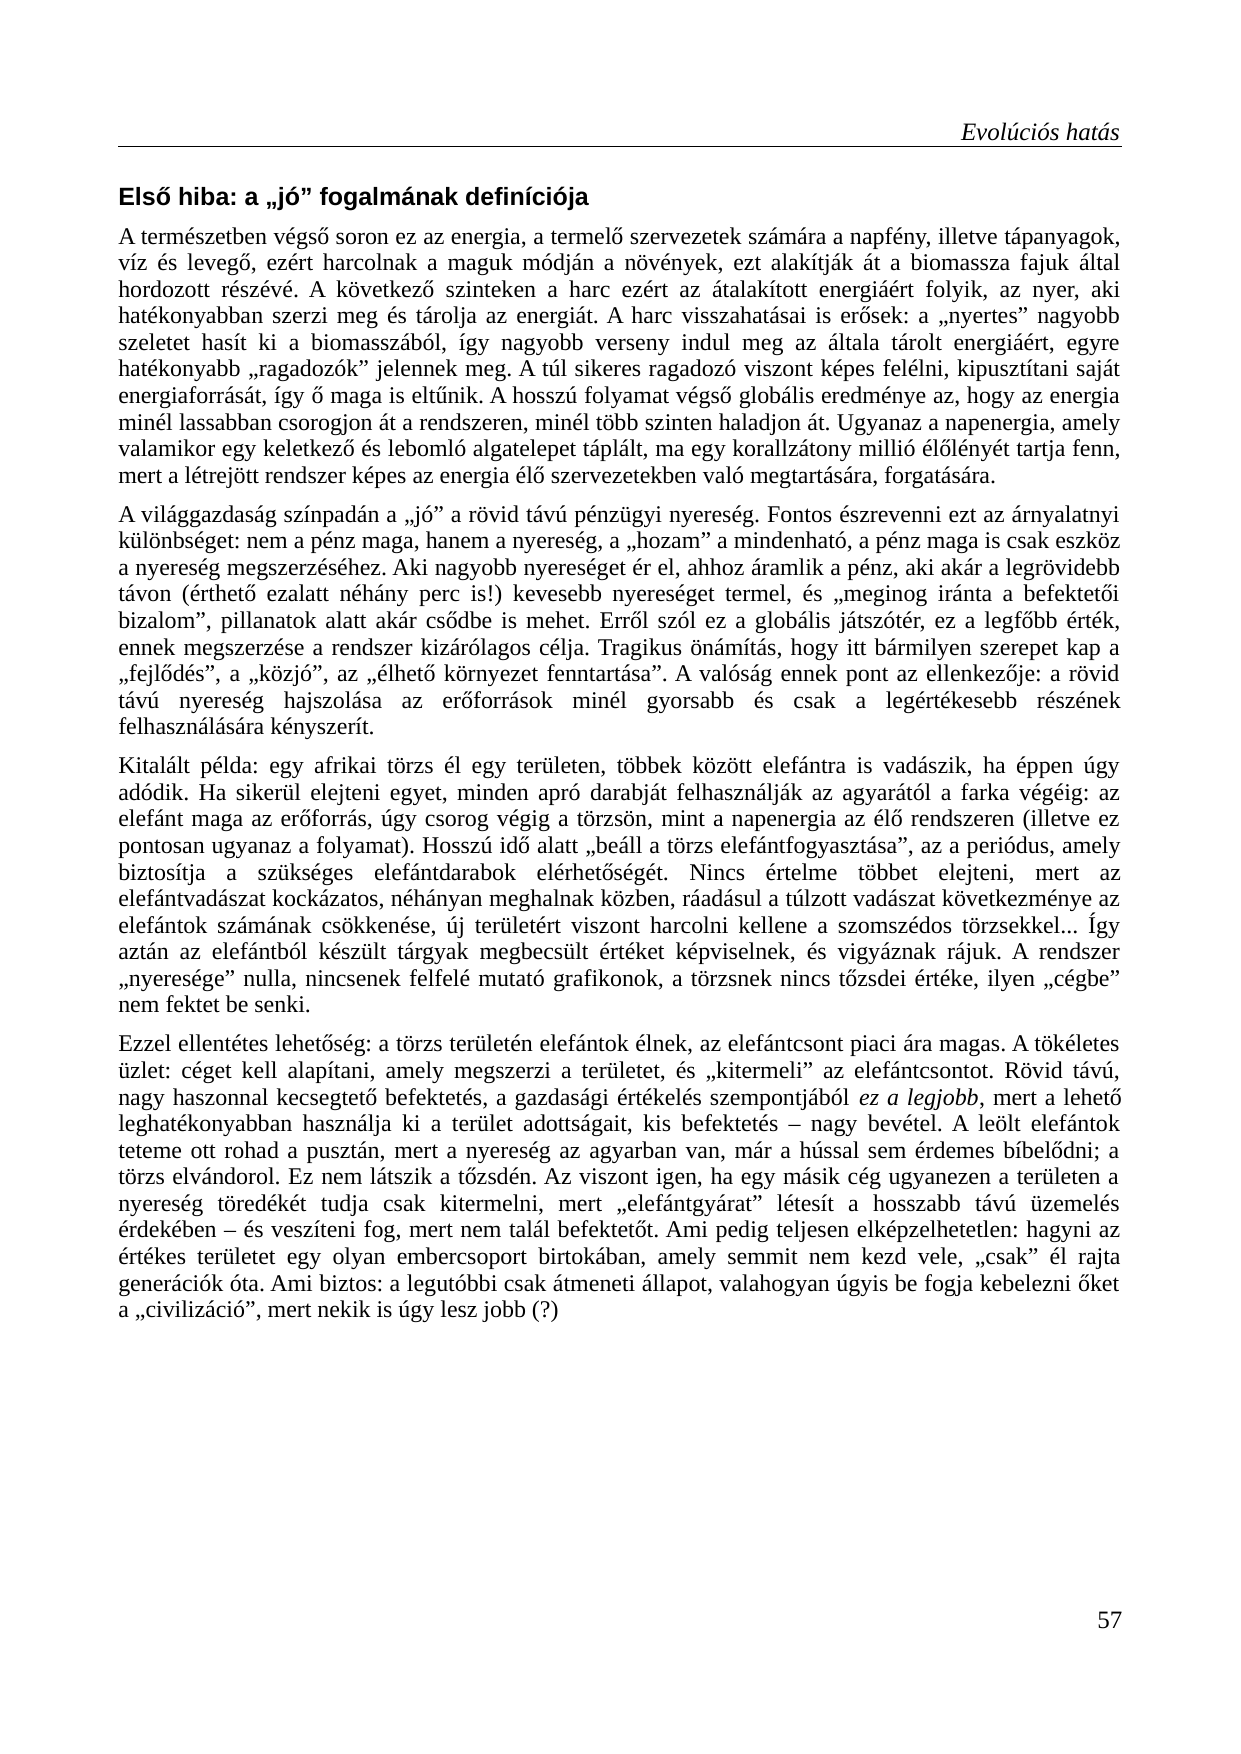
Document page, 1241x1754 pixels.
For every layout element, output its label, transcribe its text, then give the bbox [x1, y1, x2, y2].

subtitle Első hiba: a „jó” fogalmának definíciója [118, 182, 1122, 210]
text Ezzel ellentétes lehetőség: a törzs területén elefántok élnek, az elefántcsont piaci ára magas. A tökéletes üzlet: céget kell alapítani, amely megszerzi a területet, és „kitermeli” az elefántcsontot. Rövid távú, nagy haszonnal kecsegtető befektetés, a gazdasági értékelés szempontjából ez a legjobb, mert a lehető leghatékonyabban használja ki a terület adottságait, kis befektetés – nagy bevétel. A leölt elefántok teteme ott rohad a pusztán, mert a nyereség az agyarban van, már a hússal sem érdemes bíbelődni; a törzs elvándorol. Ez nem látszik a tőzsdén. Az viszont igen, ha egy másik cég ugyanezen a területen a nyereség töredékét tudja csak kitermelni, mert „elefántgyárat” létesít a hosszabb távú üzemelés érdekében – és veszíteni fog, mert nem talál befektetőt. Ami pedig teljesen elképzelhetetlen: hagyni az értékes területet egy olyan embercsoport birtokában, amely semmit nem kezd vele, „csak” él rajta generációk óta. Ami biztos: a legutóbbi csak átmeneti állapot, valahogyan úgyis be fogja kebelezni őket a „civilizáció”, mert nekik is úgy lesz jobb (?) [118, 1031, 1122, 1323]
text A természetben végső soron ez az energia, a termelő szervezetek számára a napfény, illetve tápanyagok, víz és levegő, ezért harcolnak a maguk módján a növények, ezt alakítják át a biomassza fajuk által hordozott részévé. A következő szinteken a harc ezért az átalakított energiáért folyik, az nyer, aki hatékonyabban szerzi meg és tárolja az energiát. A harc visszahatásai is erősek: a „nyertes” nagyobb szeletet hasít ki a biomasszából, így nagyobb verseny indul meg az általa tárolt energiáért, egyre hatékonyabb „ragadozók” jelennek meg. A túl sikeres ragadozó viszont képes felélni, kipusztítani saját energiaforrását, így ő maga is eltűnik. A hosszú folyamat végső globális eredménye az, hogy az energia minél lassabban csorogjon át a rendszeren, minél több szinten haladjon át. Ugyanaz a napenergia, amely valamikor egy keletkező és lebomló algatelepet táplált, ma egy korallzátony millió élőlényét tartja fenn, mert a létrejött rendszer képes az energia élő szervezetekben való megtartására, forgatására. [118, 223, 1122, 488]
text Kitalált példa: egy afrikai törzs él egy területen, többek között elefántra is vadászik, ha éppen úgy adódik. Ha sikerül elejteni egyet, minden apró darabját felhasználják az agyarától a farka végéig: az elefánt maga az erőforrás, úgy csorog végig a törzsön, mint a napenergia az élő rendszeren (illetve ez pontosan ugyanaz a folyamat). Hosszú idő alatt „beáll a törzs elefántfogyasztása”, az a periódus, amely biztosítja a szükséges elefántdarabok elérhetőségét. Nincs értelme többet elejteni, mert az elefántvadászat kockázatos, néhányan meghalnak közben, ráadásul a túlzott vadászat következménye az elefántok számának csökkenése, új területért viszont harcolni kellene a szomszédos törzsekkel... Így aztán az elefántból készült tárgyak megbecsült értéket képviselnek, és vigyáznak rájuk. A rendszer „nyeresége” nulla, nincsenek felfelé mutató grafikonok, a törzsnek nincs tőzsdei értéke, ilyen „cégbe” nem fektet be senki. [118, 752, 1122, 1018]
text A világgazdaság színpadán a „jó” a rövid távú pénzügyi nyereség. Fontos észrevenni ezt az árnyalatnyi különbséget: nem a pénz maga, hanem a nyereség, a „hozam” a mindenható, a pénz maga is csak eszköz a nyereség megszerzéséhez. Aki nagyobb nyereséget ér el, ahhoz áramlik a pénz, aki akár a legrövidebb távon (érthető ezalatt néhány perc is!) kevesebb nyereséget termel, és „meginog iránta a befektetői bizalom”, pillanatok alatt akár csődbe is mehet. Erről szól ez a globális játszótér, ez a legfőbb érték, ennek megszerzése a rendszer kizárólagos célja. Tragikus önámítás, hogy itt bármilyen szerepet kap a „fejlődés”, a „közjó”, az „élhető környezet fenntartása”. A valóság ennek pont az ellenkezője: a rövid távú nyereség hajszolása az erőforrások minél gyorsabb és csak a legértékesebb részének felhasználására kényszerít. [118, 501, 1122, 740]
